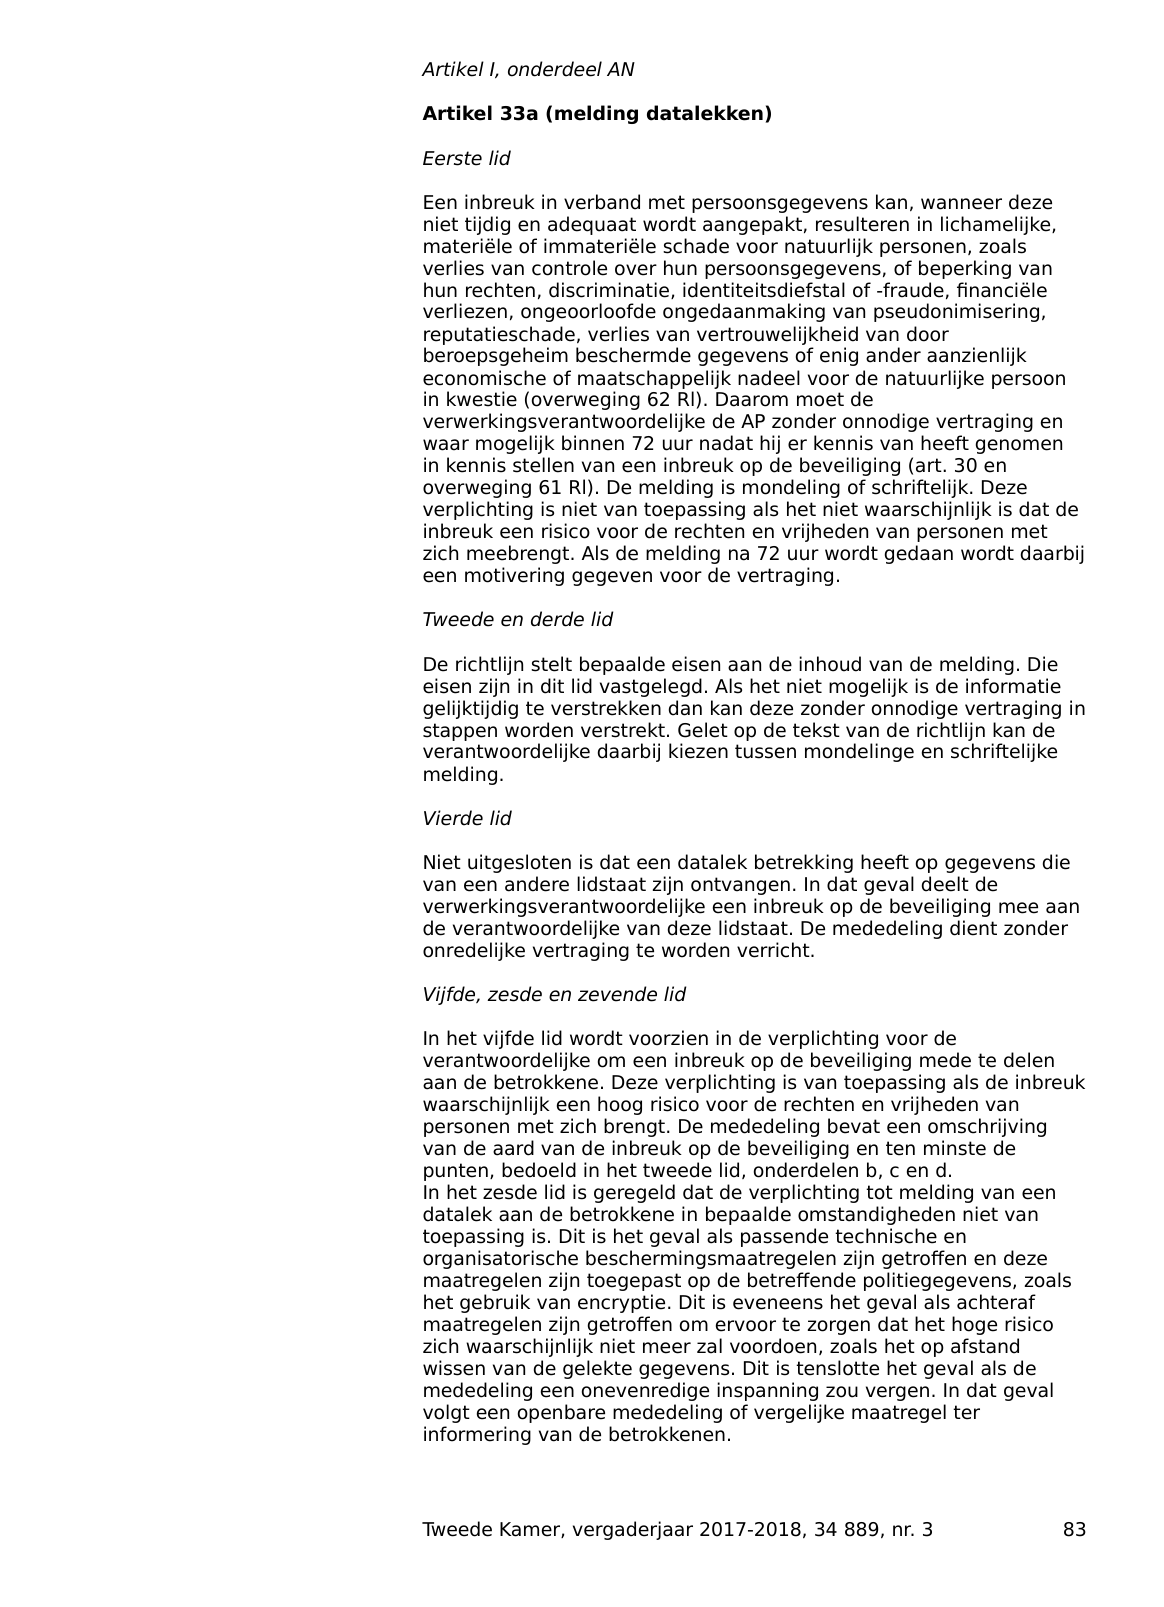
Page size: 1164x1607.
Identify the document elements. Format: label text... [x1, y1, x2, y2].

subtitle Vierde lid [422, 808, 1087, 829]
subtitle Artikel I, onderdeel AN [422, 59, 1087, 81]
text In het zesde lid is geregeld dat de verplichting tot melding van een datalek aan de betrokkene in bepaalde omstandigheden niet van toepassing is. Dit is het geval als passende technische en organisatorische beschermingsmaatregelen zijn getroffen en deze maatregelen zijn toegepast op de betreffende politiegegevens, zoals het gebruik van encryptie. Dit is eveneens het geval als achteraf maatregelen zijn getroffen om ervoor te zorgen dat het hoge risico zich waarschijnlijk niet meer zal voordoen, zoals het op afstand wissen van de gelekte gegevens. Dit is tenslotte het geval als de mededeling een onevenredige inspanning zou vergen. In dat geval volgt een openbare mededeling of vergelijke maatregel ter informering van de betrokkenen. [422, 1182, 1087, 1446]
text Een inbreuk in verband met persoonsgegevens kan, wanneer deze niet tijdig en adequaat wordt aangepakt, resulteren in lichamelijke, materiële of immateriële schade voor natuurlijk personen, zoals verlies van controle over hun persoonsgegevens, of beperking van hun rechten, discriminatie, identiteitsdiefstal of -fraude, financiële verliezen, ongeoorloofde ongedaanmaking van pseudonimisering, reputatieschade, verlies van vertrouwelijkheid van door beroepsgeheim beschermde gegevens of enig ander aanzienlijk economische of maatschappelijk nadeel voor de natuurlijke persoon in kwestie (overweging 62 Rl). Daarom moet de verwerkingsverantwoordelijke de AP zonder onnodige vertraging en waar mogelijk binnen 72 uur nadat hij er kennis van heeft genomen in kennis stellen van een inbreuk op de beveiliging (art. 30 en overweging 61 Rl). De melding is mondeling of schriftelijk. Deze verplichting is niet van toepassing als het niet waarschijnlijk is dat de inbreuk een risico voor de rechten en vrijheden van personen met zich meebrengt. Als de melding na 72 uur wordt gedaan wordt daarbij een motivering gegeven voor de vertraging. [422, 192, 1087, 587]
subtitle Artikel 33a (melding datalekken) [422, 103, 1087, 125]
subtitle Eerste lid [422, 147, 1087, 169]
text De richtlijn stelt bepaalde eisen aan de inhoud van de melding. Die eisen zijn in dit lid vastgelegd. Als het niet mogelijk is de informatie gelijktijdig te verstrekken dan kan deze zonder onnodige vertraging in stappen worden verstrekt. Gelet op de tekst van de richtlijn kan de verantwoordelijke daarbij kiezen tussen mondelinge en schriftelijke melding. [422, 653, 1087, 785]
subtitle Vijfde, zesde en zevende lid [422, 984, 1087, 1006]
text In het vijfde lid wordt voorzien in de verplichting voor de verantwoordelijke om een inbreuk op de beveiliging mede te delen aan de betrokkene. Deze verplichting is van toepassing als de inbreuk waarschijnlijk een hoog risico voor de rechten en vrijheden van personen met zich brengt. De mededeling bevat een omschrijving van de aard van de inbreuk op de beveiliging en ten minste de punten, bedoeld in het tweede lid, onderdelen b, c en d. [422, 1028, 1087, 1182]
text Niet uitgesloten is dat een datalek betrekking heeft op gegevens die van een andere lidstaat zijn ontvangen. In dat geval deelt de verwerkingsverantwoordelijke een inbreuk op de beveiliging mee aan de verantwoordelijke van deze lidstaat. De mededeling dient zonder onredelijke vertraging te worden verricht. [422, 852, 1087, 962]
subtitle Tweede en derde lid [422, 609, 1087, 631]
